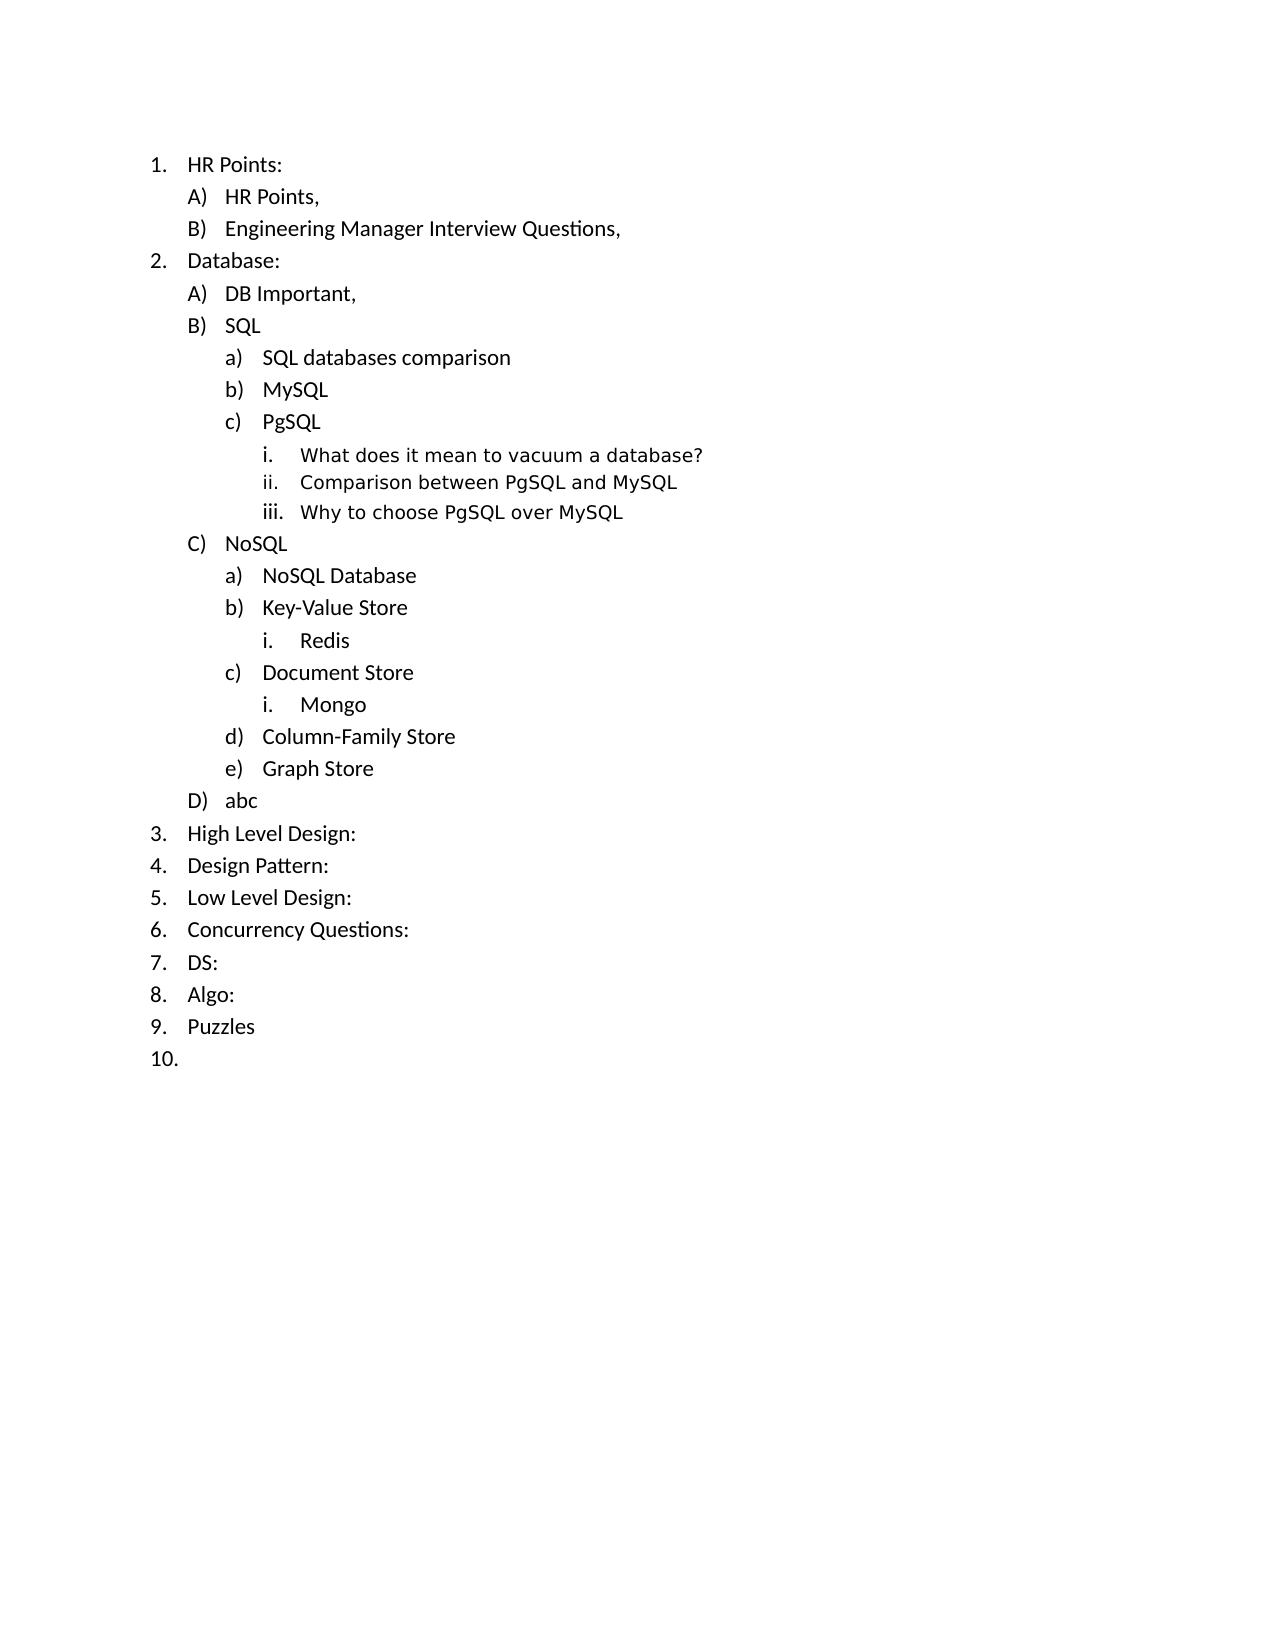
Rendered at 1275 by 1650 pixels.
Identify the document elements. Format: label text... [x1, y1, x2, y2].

list Redis [262, 626, 1125, 654]
list DB Important, [187, 279, 1125, 307]
list DS: [150, 948, 1125, 976]
list Database: [150, 247, 1125, 274]
list Engineering Manager Interview Questions, [187, 214, 1125, 242]
list Column-Family Store [225, 722, 1125, 750]
list abc [187, 787, 1125, 815]
list Puzzles [150, 1012, 1125, 1040]
list High Level Design: [150, 819, 1125, 847]
list Design Pattern: [150, 851, 1125, 879]
list Comparison between PgSQL and MySQL [262, 472, 1125, 494]
list Algo: [150, 980, 1125, 1008]
list SQL [187, 311, 1125, 339]
list HR Points, [187, 182, 1125, 210]
list What does it mean to vacuum a database? [262, 440, 1125, 468]
list MySQL [225, 375, 1125, 403]
list Graph Store [225, 754, 1125, 782]
list PgSQL [225, 407, 1125, 436]
list SQL databases comparison [225, 343, 1125, 371]
list Document Store [225, 658, 1125, 686]
list HR Points: [150, 150, 1125, 178]
list Low Level Design: [150, 883, 1125, 911]
list NoSQL Database [225, 561, 1125, 589]
list Key-Value Store [225, 593, 1125, 622]
list NoSQL [187, 529, 1125, 557]
list Mongo [262, 690, 1125, 718]
list Why to choose PgSQL over MySQL [262, 497, 1125, 525]
list Concurrency Questions: [150, 915, 1125, 943]
